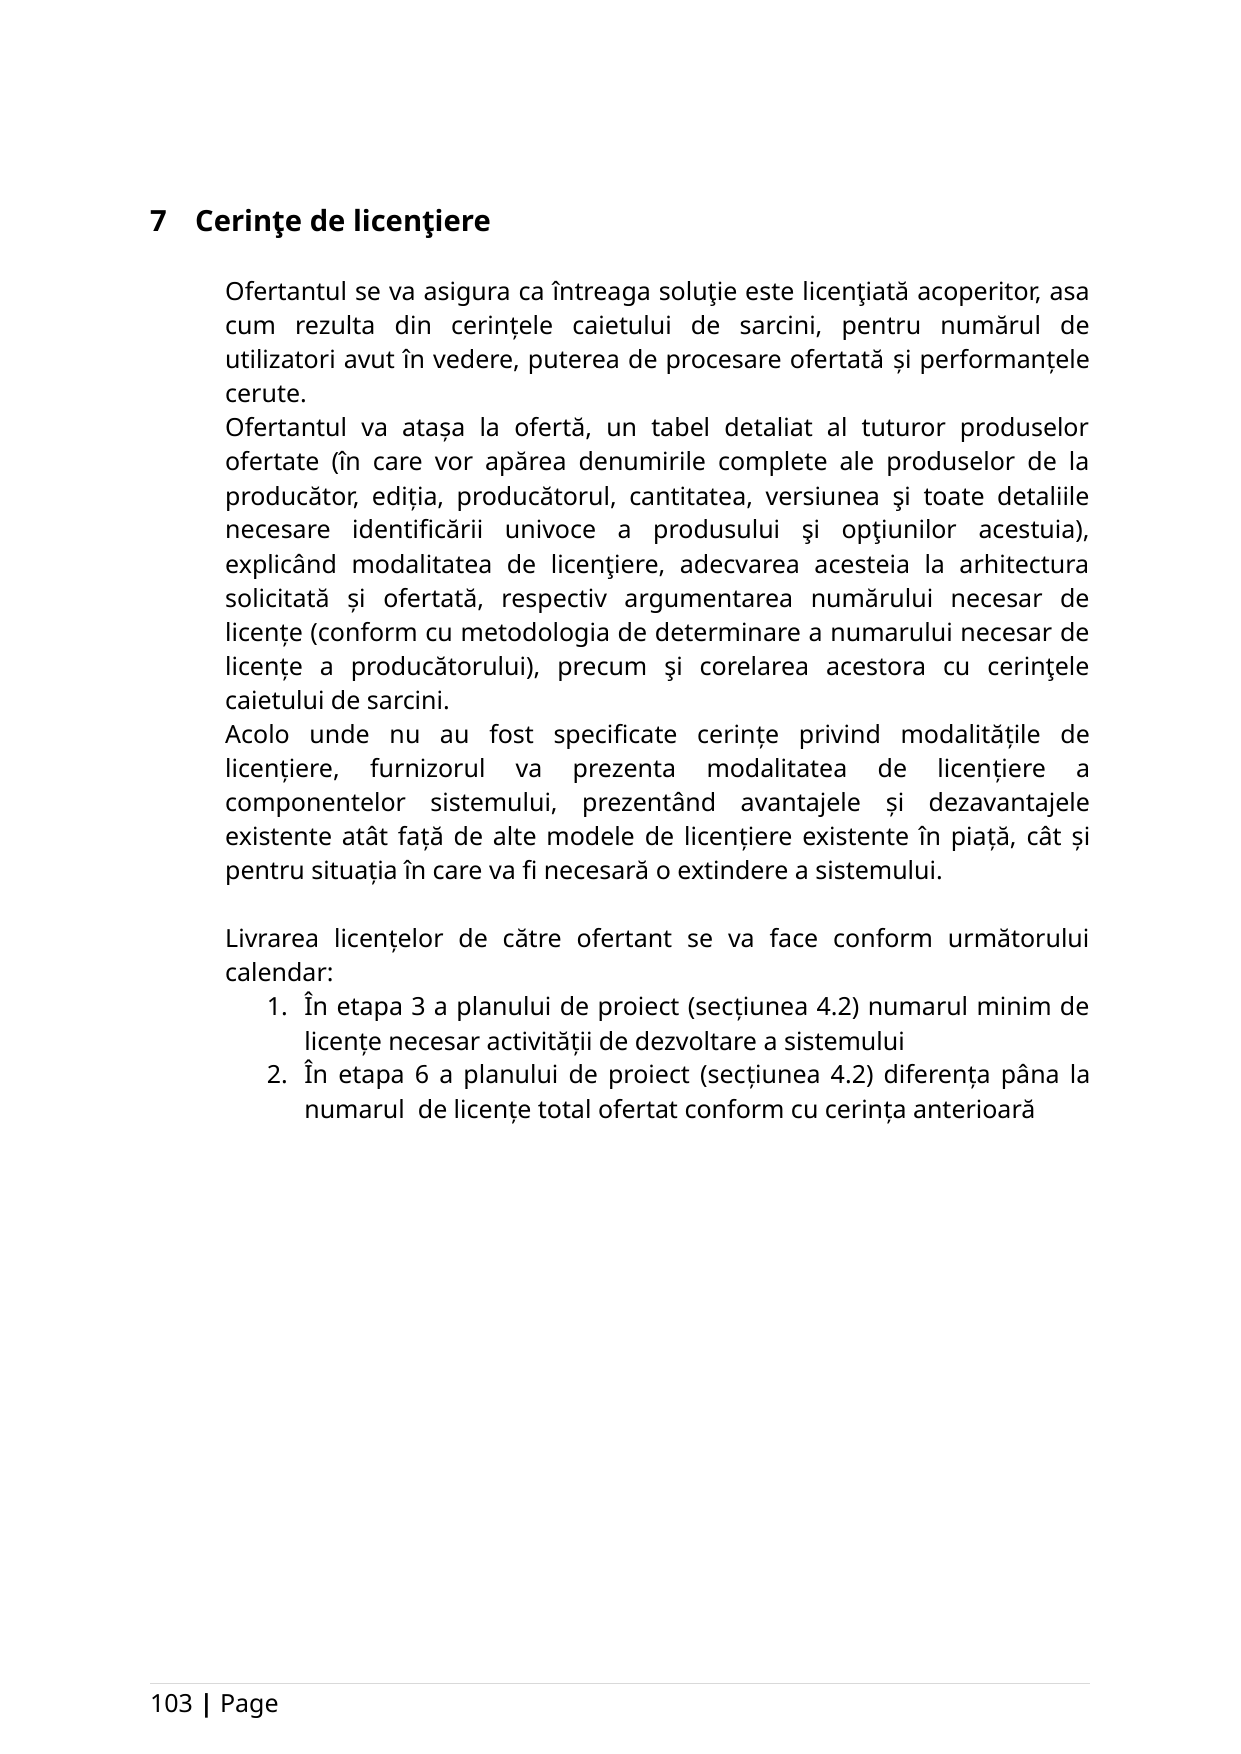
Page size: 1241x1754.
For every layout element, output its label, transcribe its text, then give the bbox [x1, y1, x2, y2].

text Livrarea licențelor de către ofertant se va face conform următorului calendar: [225, 921, 1090, 989]
text Ofertantul va atașa la ofertă, un tabel detaliat al tuturor produselor ofertate (în care vor apărea denumirile complete ale produselor de la producător, ediția, producătorul, cantitatea, versiunea şi toate detaliile necesare identificării univoce a produsului şi opţiunilor acestuia), explicând modalitatea de licenţiere, adecvarea acesteia la arhitectura solicitată și ofertată, respectiv argumentarea numărului necesar de licențe (conform cu metodologia de determinare a numarului necesar de licențe a producătorului), precum şi corelarea acestora cu cerinţele caietului de sarcini. [225, 410, 1090, 717]
list În etapa 3 a planului de proiect (secțiunea 4.2) numarul minim de licențe necesar activității de dezvoltare a sistemului [267, 989, 1090, 1057]
subtitle Cerinţe de licenţiere [150, 200, 1090, 240]
list În etapa 6 a planului de proiect (secțiunea 4.2) diferența pâna la numarul de licențe total ofertat conform cu cerința anterioară [267, 1057, 1090, 1125]
text Ofertantul se va asigura ca întreaga soluţie este licenţiată acoperitor, asa cum rezulta din cerințele caietului de sarcini, pentru numărul de utilizatori avut în vedere, puterea de procesare ofertată și performanțele cerute. [225, 274, 1090, 410]
text Acolo unde nu au fost specificate cerințe privind modalitățile de licențiere, furnizorul va prezenta modalitatea de licențiere a componentelor sistemului, prezentând avantajele și dezavantajele existente atât față de alte modele de licențiere existente în piață, cât și pentru situația în care va fi necesară o extindere a sistemului. [225, 717, 1090, 887]
